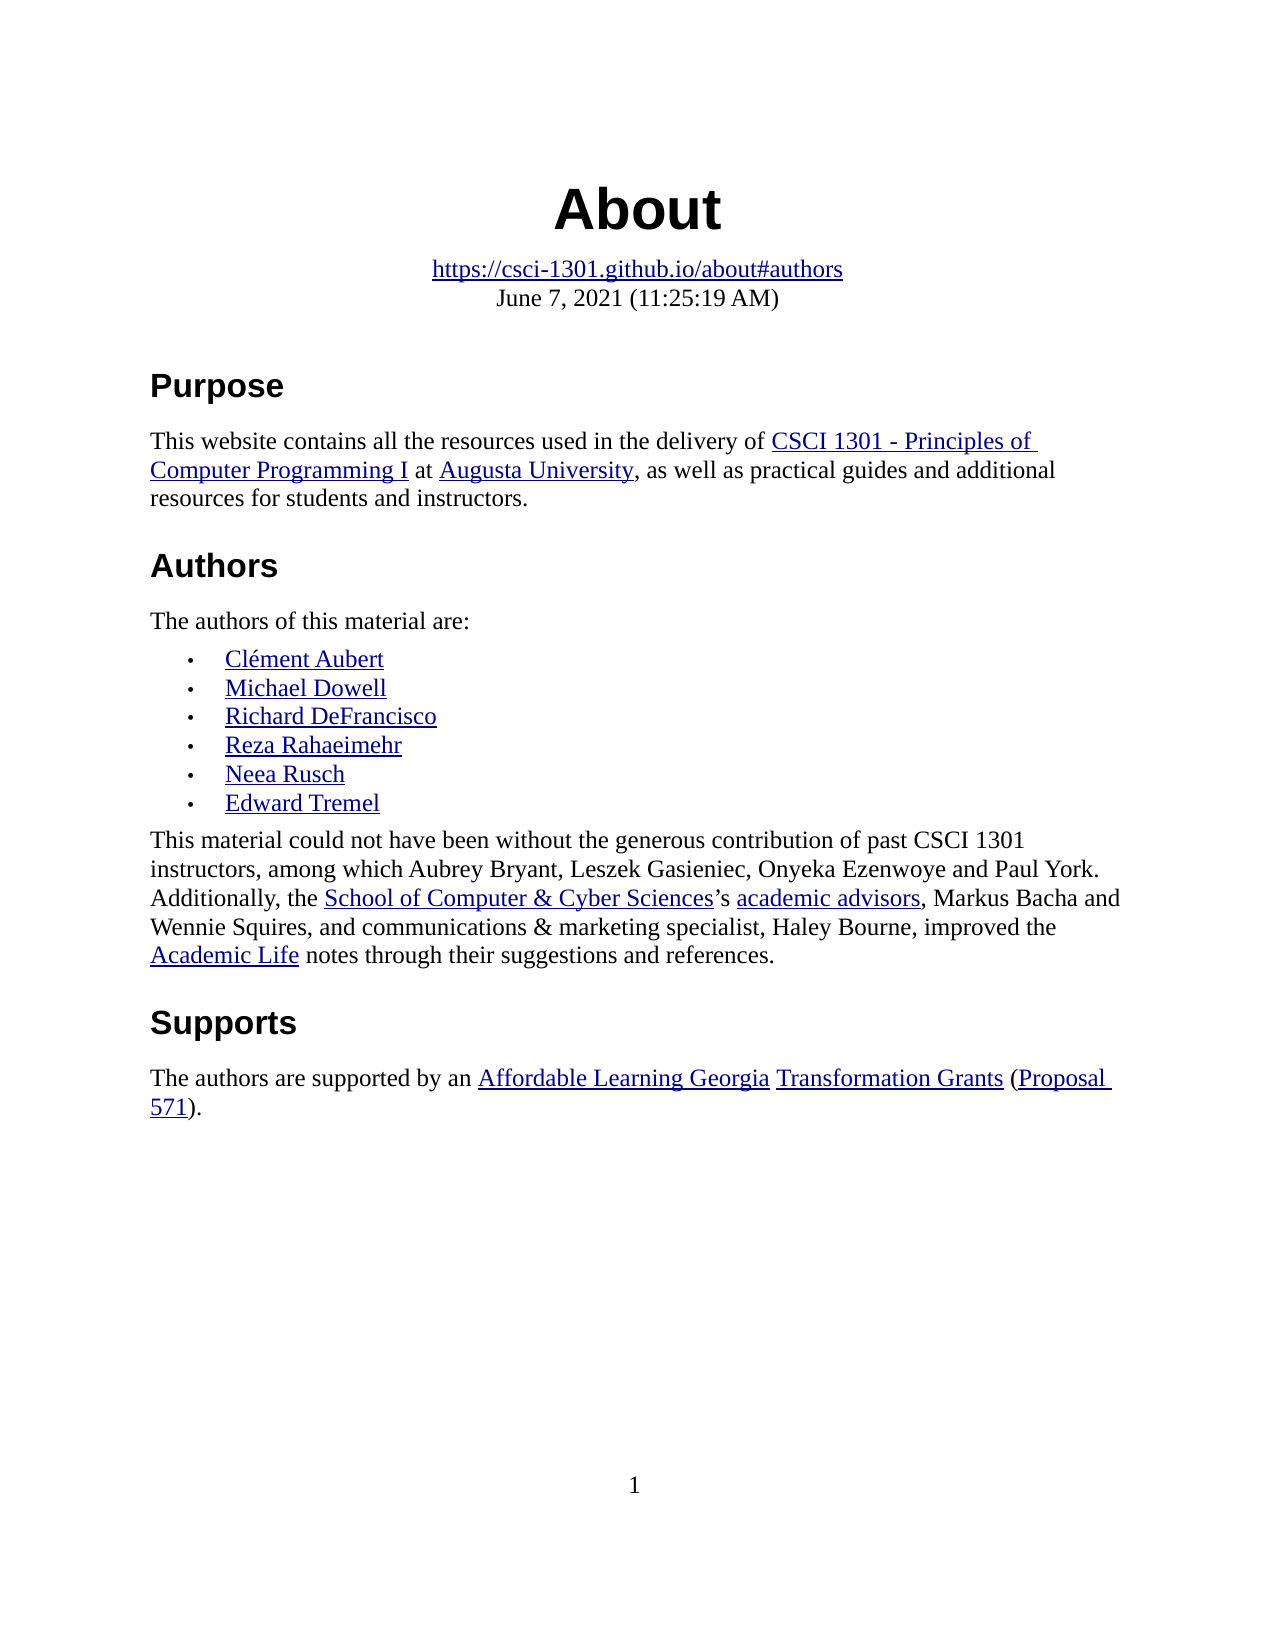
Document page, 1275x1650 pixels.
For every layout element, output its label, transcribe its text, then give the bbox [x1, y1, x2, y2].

subtitle Purpose [150, 366, 1125, 404]
text This material could not have been without the generous contribution of past CSCI 1301 instructors, among which Aubrey Bryant, Leszek Gasieniec, Onyeka Ezenwoye and Paul York. Additionally, the School of Computer & Cyber Sciences’s academic advisors, Markus Bacha and Wennie Squires, and communications & marketing specialist, Haley Bourne, improved the Academic Life notes through their suggestions and references. [150, 825, 1125, 969]
title About [150, 175, 1125, 242]
list Edward Tremel [187, 788, 1125, 816]
text https://csci-1301.github.io/about#authors [150, 254, 1125, 283]
list Neea Rusch [187, 759, 1125, 788]
text This website contains all the resources used in the delivery of CSCI 1301 - Principles of Computer Programming I at Augusta University, as well as practical guides and additional resources for students and instructors. [150, 426, 1125, 512]
list Clément Aubert [187, 644, 1125, 673]
text The authors of this material are: [150, 606, 1125, 635]
text June 7, 2021 (11:25:19 AM) [150, 283, 1125, 312]
text The authors are supported by an Affordable Learning Georgia Transformation Grants (Proposal 571). [150, 1063, 1125, 1121]
list Reza Rahaeimehr [187, 730, 1125, 759]
list Richard DeFrancisco [187, 701, 1125, 730]
subtitle Authors [150, 546, 1125, 585]
subtitle Supports [150, 1003, 1125, 1042]
list Michael Dowell [187, 673, 1125, 701]
